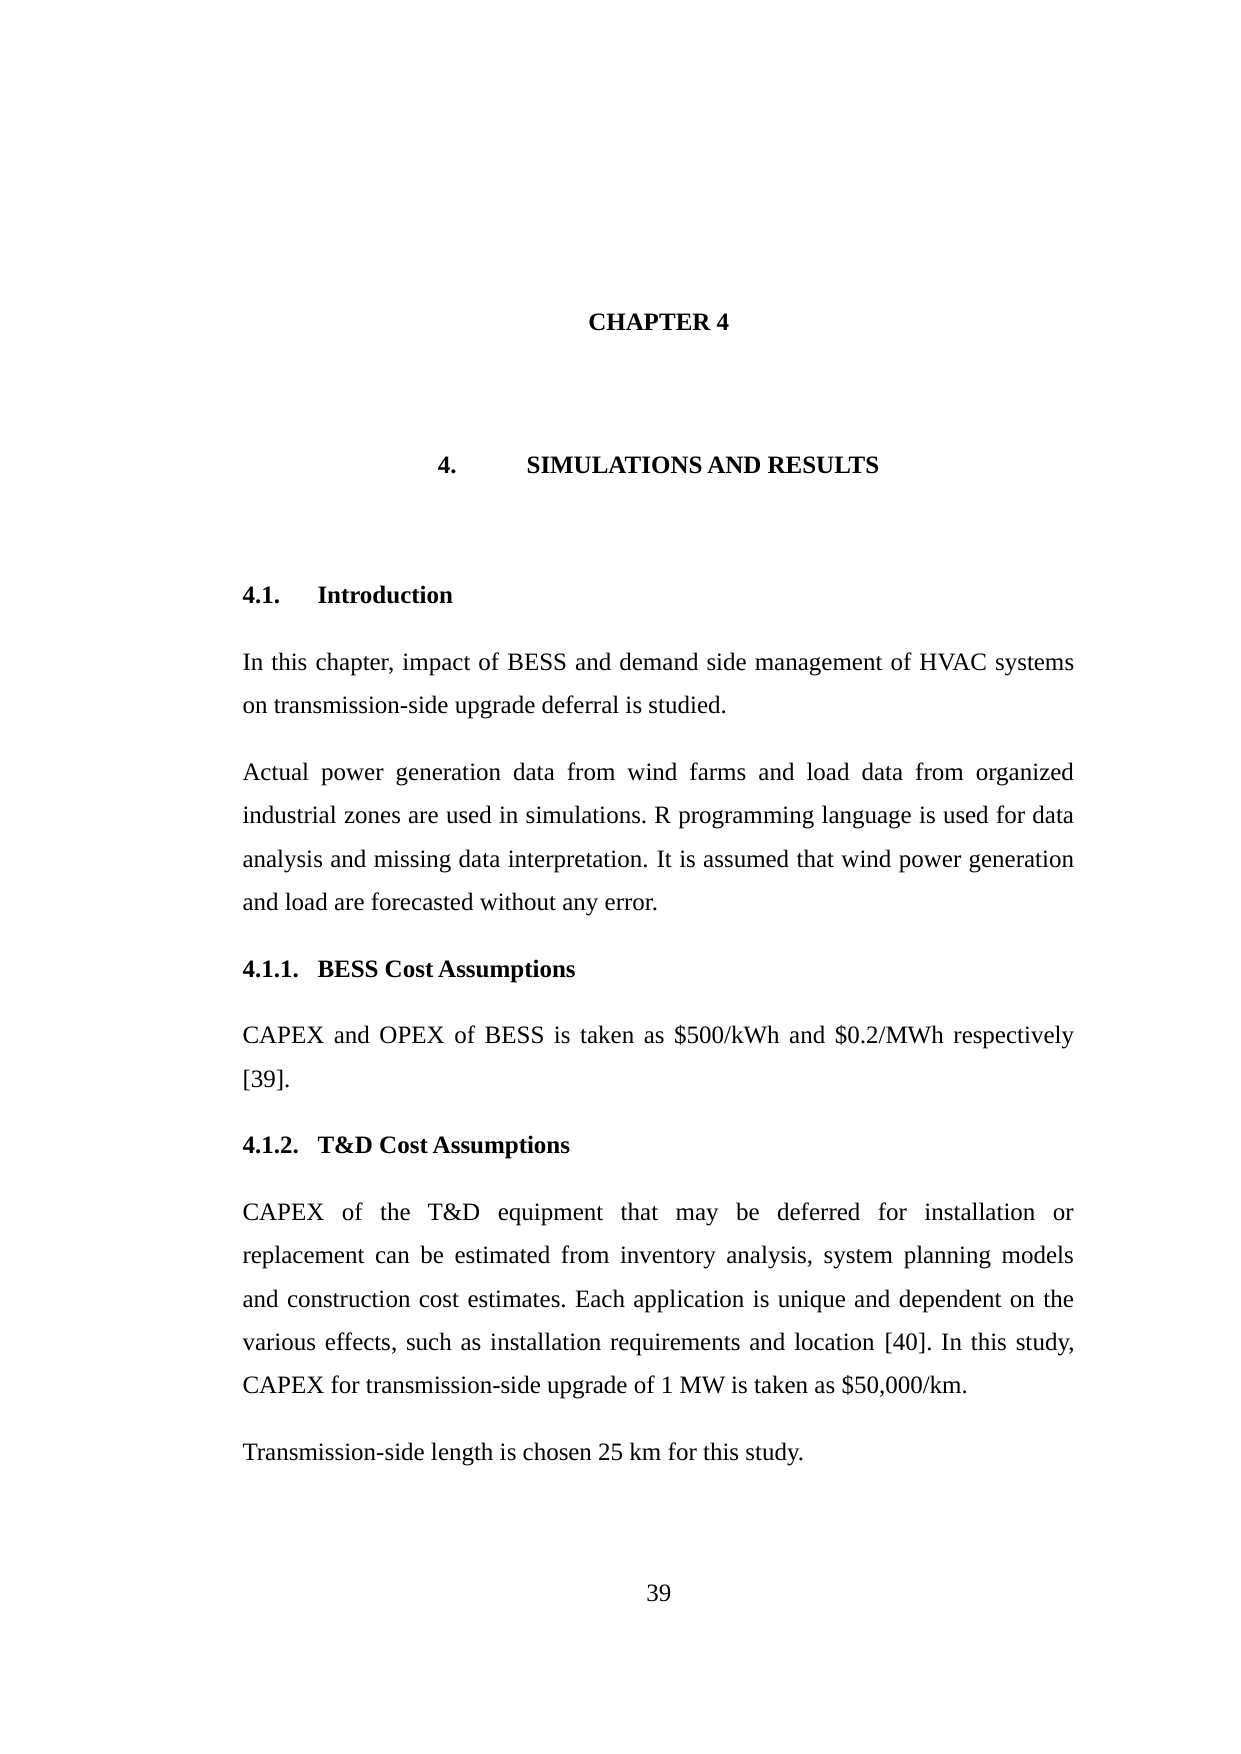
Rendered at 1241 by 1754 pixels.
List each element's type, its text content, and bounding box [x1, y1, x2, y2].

subtitle Introduction [242, 581, 1075, 609]
text Transmission-side length is chosen 25 km for this study. [242, 1437, 1075, 1466]
subtitle T&D Cost Assumptions [242, 1131, 1075, 1159]
subtitle CHAPTER 4 [242, 307, 1075, 336]
text Actual power generation data from wind farms and load data from organized industrial zones are used in simulations. R programming language is used for data analysis and missing data interpretation. It is assumed that wind power generation and load are forecasted without any error. [242, 757, 1075, 916]
subtitle BESS Cost Assumptions [242, 954, 1075, 982]
text In this chapter, impact of BESS and demand side management of HVAC systems on transmission-side upgrade deferral is studied. [242, 647, 1075, 719]
text CAPEX of the T&D equipment that may be deferred for installation or replacement can be estimated from inventory analysis, system planning models and construction cost estimates. Each application is unique and dependent on the various effects, such as installation requirements and location [40]⁠. In this study, CAPEX for transmission-side upgrade of 1 MW is taken as $50,000/km. [242, 1197, 1075, 1399]
text CAPEX and OPEX of BESS is taken as $500/kWh and $0.2/MWh respectively [39]⁠. [242, 1021, 1075, 1092]
subtitle SIMULATIONS AND RESULTS [242, 450, 1075, 479]
